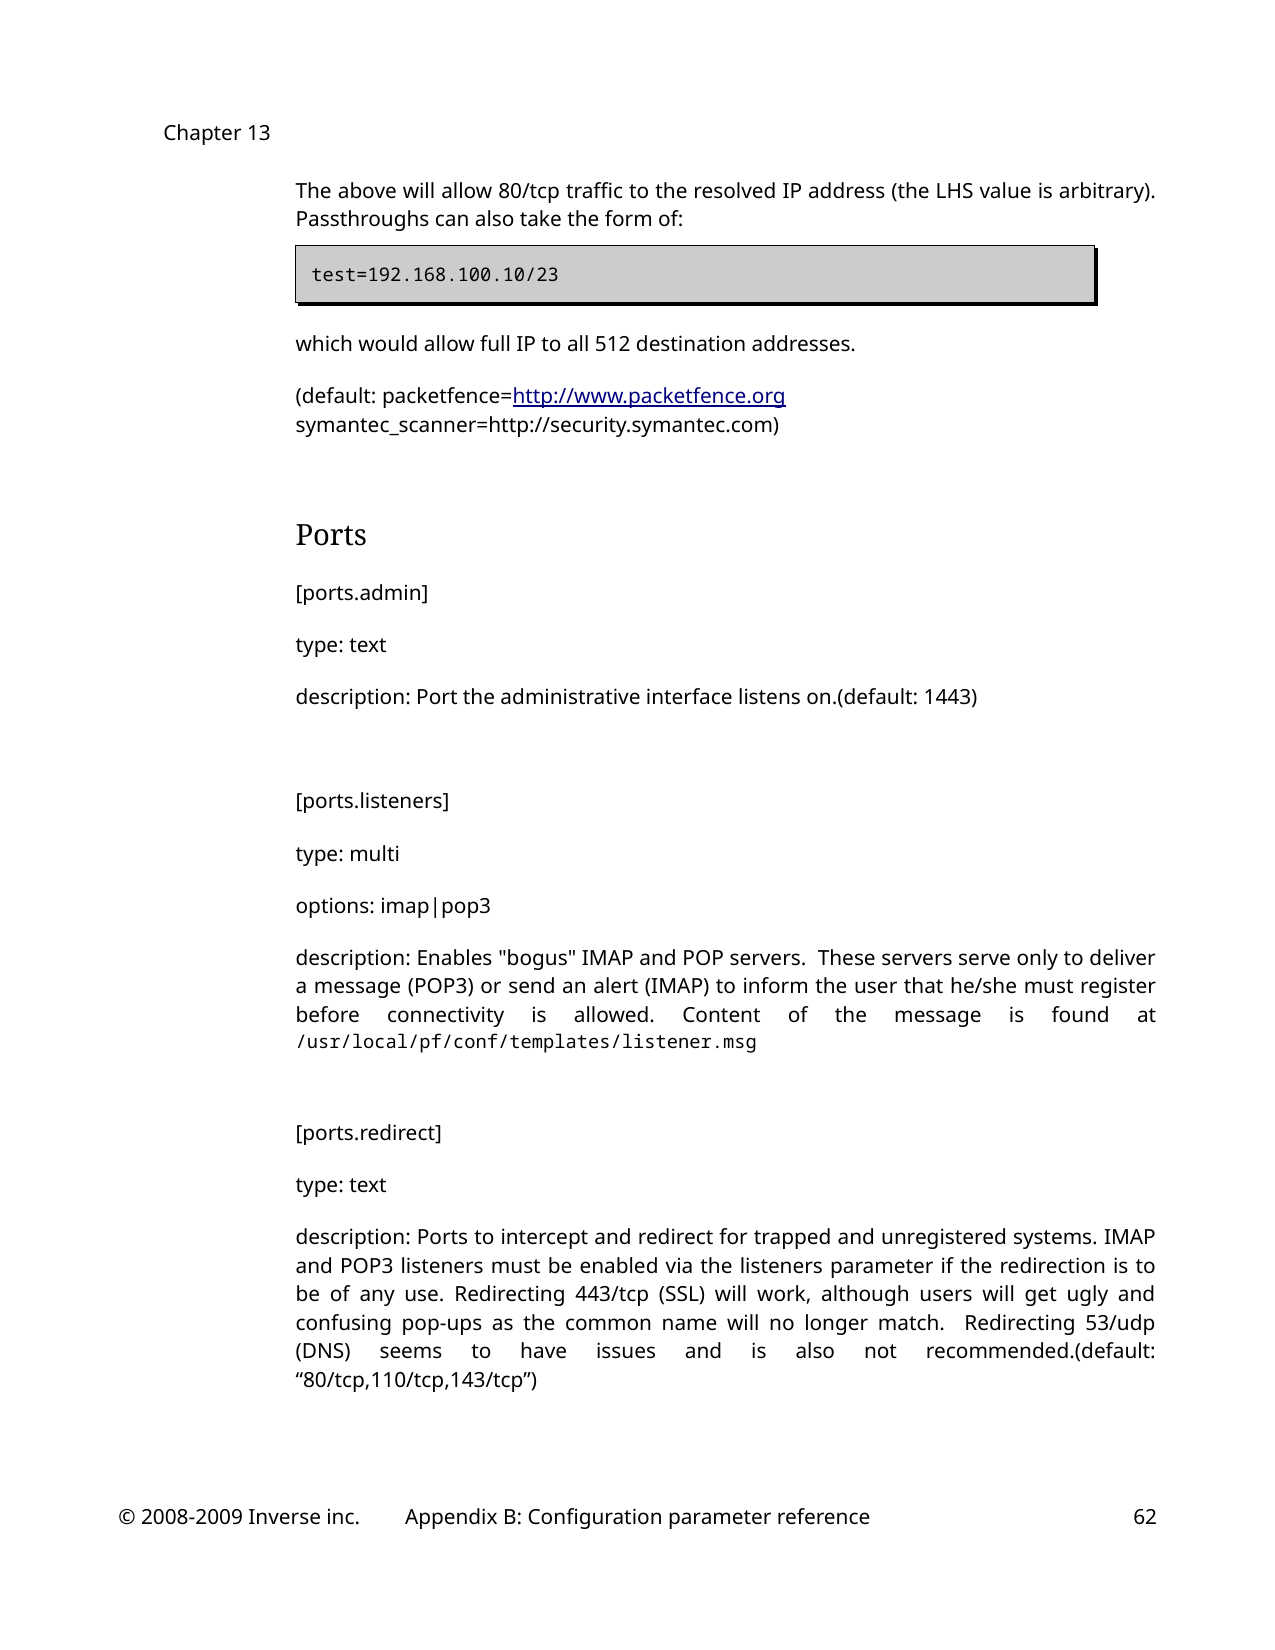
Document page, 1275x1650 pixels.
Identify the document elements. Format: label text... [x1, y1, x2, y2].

text [ports.admin] [295, 578, 1157, 607]
text type: multi [295, 839, 1157, 867]
text [ports.listeners] [295, 787, 1157, 815]
text [ports.redirect] [295, 1118, 1157, 1147]
text test=192.168.100.10/23 [296, 246, 1094, 302]
subtitle Ports [295, 514, 1157, 553]
text type: text [295, 630, 1157, 659]
text which would allow full IP to all 512 destination addresses. [295, 329, 1157, 358]
text type: text [295, 1170, 1157, 1199]
text description: Ports to intercept and redirect for trapped and unregistered systems. IMAP and POP3 listeners must be enabled via the listeners parameter if the redirection is to be of any use. Redirecting 443/tcp (SSL) will work, although users will get ugly and confusing pop-ups as the common name will no longer match. Redirecting 53/udp (DNS) seems to have issues and is also not recommended.(default: “80/tcp,110/tcp,143/tcp”) [295, 1222, 1157, 1393]
text description: Enables "bogus" IMAP and POP servers. These servers serve only to deliver a message (POP3) or send an alert (IMAP) to inform the user that he/she must register before connectivity is allowed. Content of the message is found at /usr/local/pf/conf/templates/listener.msg [295, 943, 1157, 1054]
text The above will allow 80/tcp traffic to the resolved IP address (the LHS value is arbitrary). Passthroughs can also take the form of: [295, 176, 1157, 233]
text (default: packetfence=http://www.packetfence.org symantec_scanner=http://security.symantec.com) [295, 381, 1157, 438]
text description: Port the administrative interface listens on.(default: 1443) [295, 682, 1157, 711]
text options: imap|pop3 [295, 891, 1157, 919]
